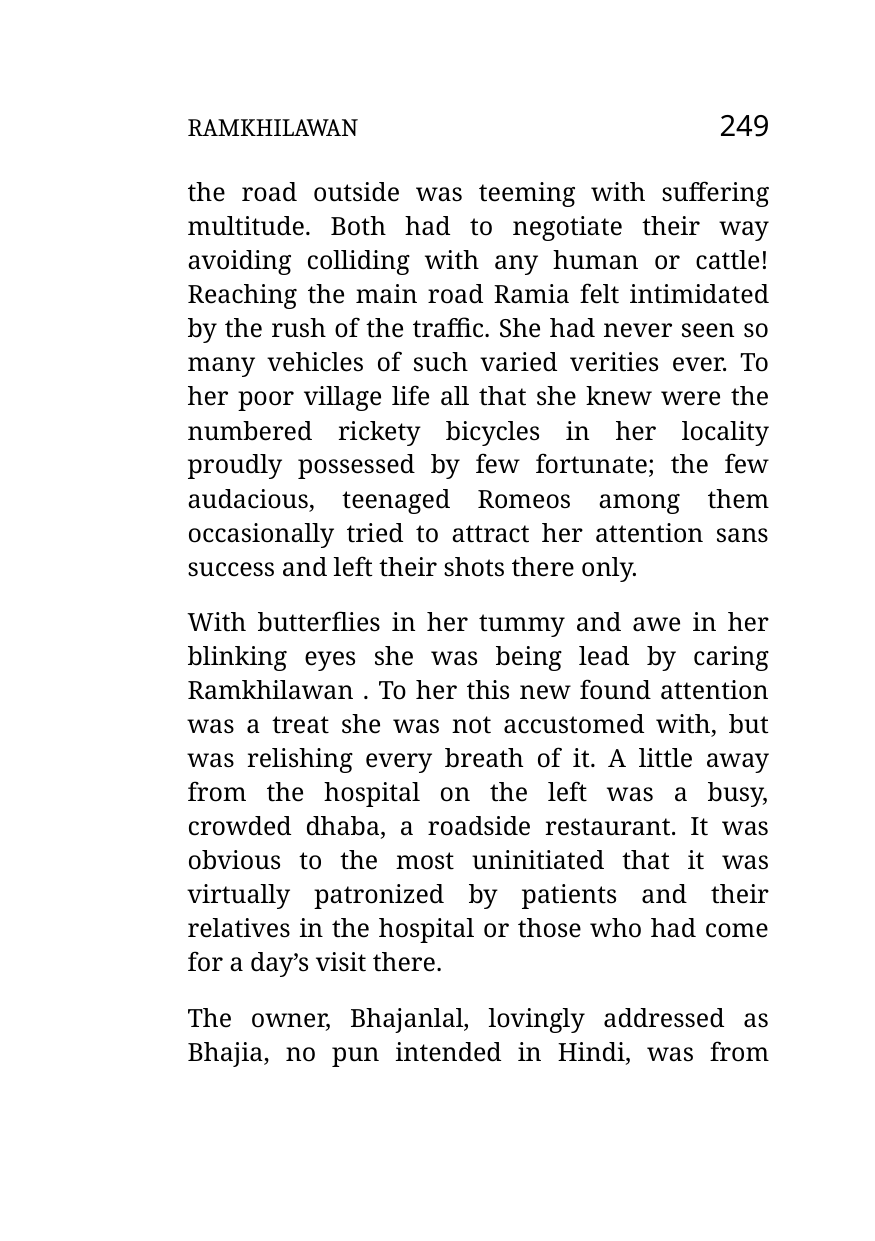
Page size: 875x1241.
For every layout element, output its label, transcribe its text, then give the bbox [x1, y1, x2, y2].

text The owner, Bhajanlal, lovingly addressed as Bhajia, no pun intended in Hindi, was from [187, 1000, 769, 1068]
text the road outside was teeming with suffering multitude. Both had to negotiate their way avoiding colliding with any human or cattle! Reaching the main road Ramia felt intimidated by the rush of the traffic. She had never seen so many vehicles of such varied verities ever. To her poor village life all that she knew were the numbered rickety bicycles in her locality proudly possessed by few fortunate; the few audacious, teenaged Romeos among them occasionally tried to attract her attention sans success and left their shots there only. [187, 175, 769, 583]
text With butterflies in her tummy and awe in her blinking eyes she was being lead by caring Ramkhilawan . To her this new found attention was a treat she was not accustomed with, but was relishing every breath of it. A little away from the hospital on the left was a busy, crowded dhaba, a roadside restaurant. It was obvious to the most uninitiated that it was virtually patronized by patients and their relatives in the hospital or those who had come for a day’s visit there. [187, 604, 769, 979]
